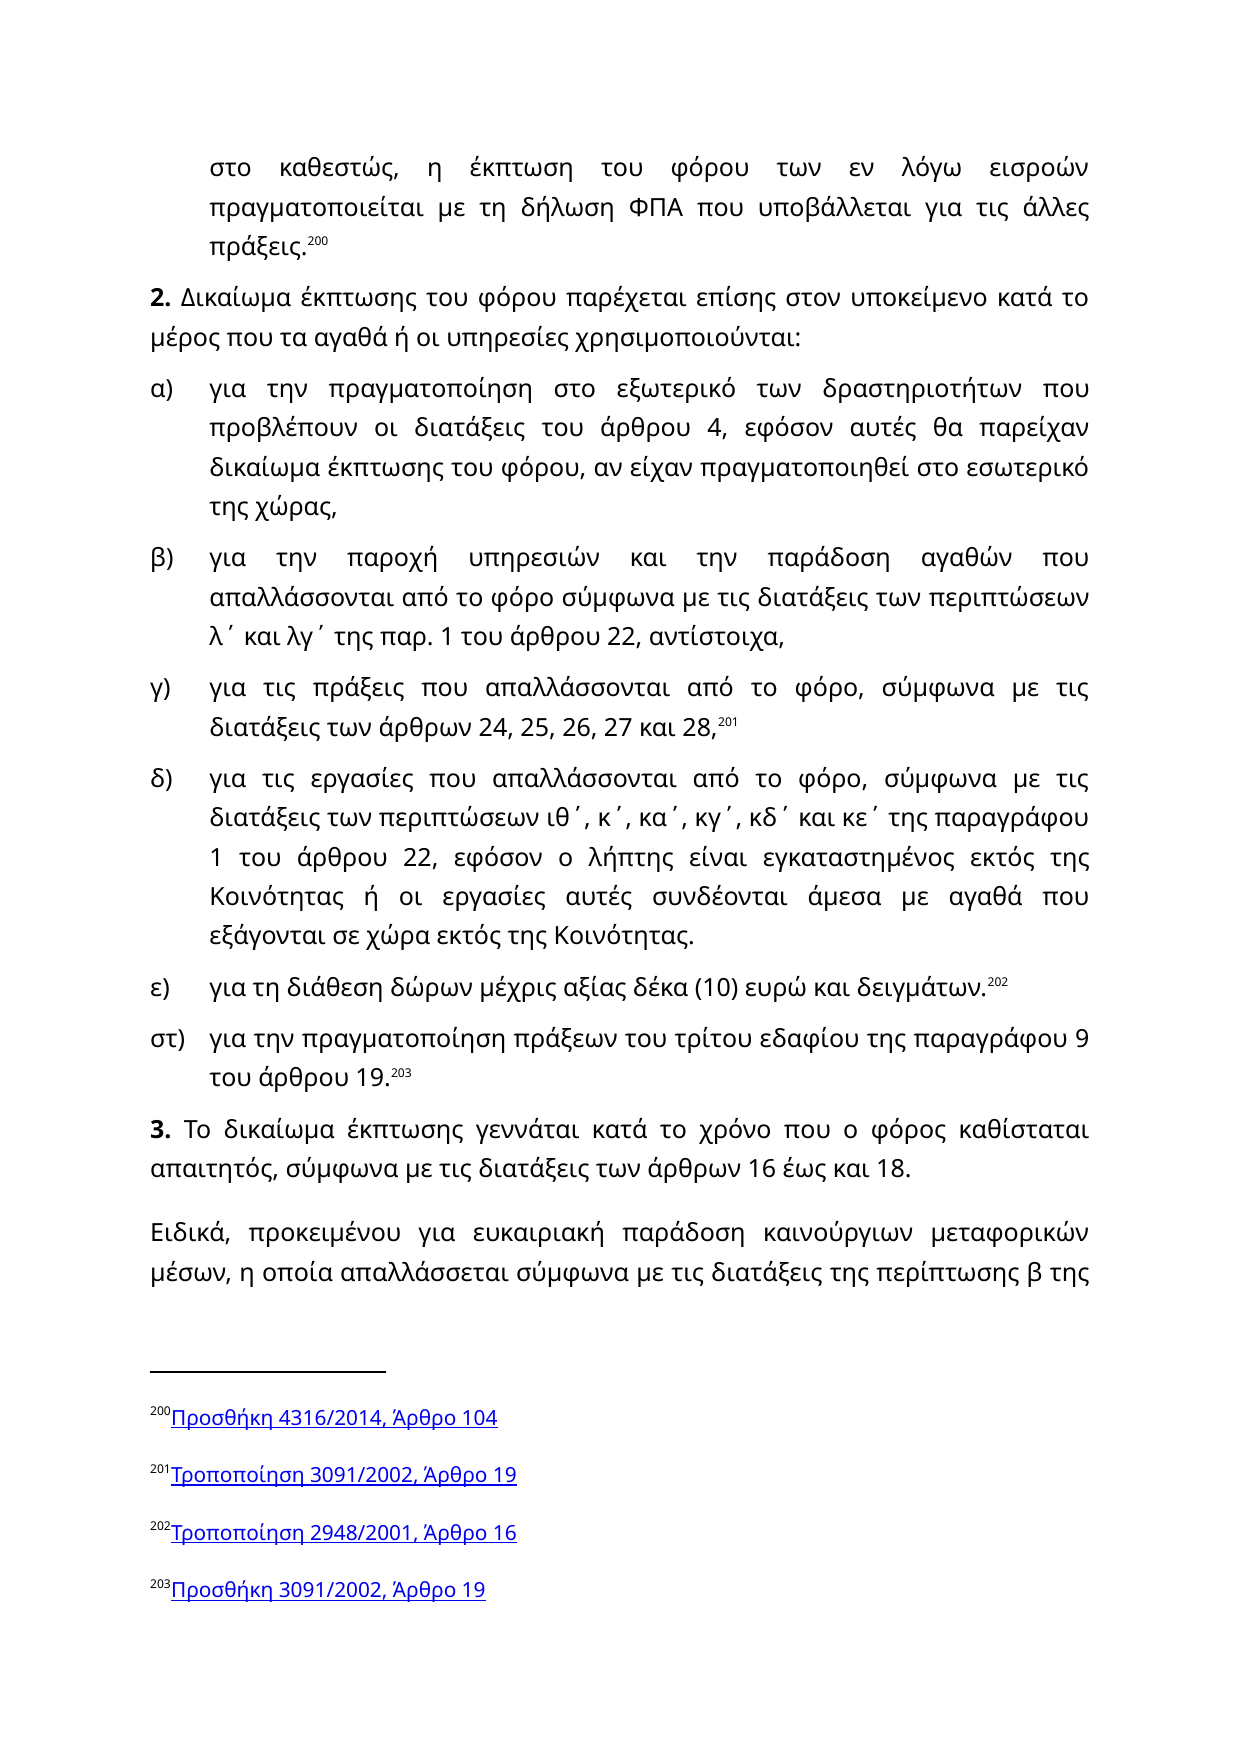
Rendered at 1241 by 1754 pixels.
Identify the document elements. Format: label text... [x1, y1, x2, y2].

list γ) για τις πράξεις που απαλλάσσονται από το φόρο, σύμφωνα με τις διατάξεις των άρθρων 24, 25, 26, 27 και 28, [150, 670, 1090, 743]
list α) για την πραγματοποίηση στο εξωτερικό των δραστηριοτήτων που προβλέπουν οι διατάξεις του άρθρου 4, εφόσον αυτές θα παρείχαν δικαίωμα έκπτωσης του φόρου, αν είχαν πραγματοποιηθεί στο εσωτερικό της χώρας, [150, 371, 1090, 522]
list δ) για τις εργασίες που απαλλάσσονται από το φόρο, σύμφωνα με τις διατάξεις των περιπτώσεων ιθ΄, κ΄, κα΄, κγ΄, κδ΄ και κε΄ της παραγράφου 1 του άρθρου 22, εφόσον ο λήπτης είναι εγκαταστημένος εκτός της Κοινότητας ή οι εργασίες αυτές συνδέονται άμεσα με αγαθά που εξάγονται σε χώρα εκτός της Κοινότητας. [150, 761, 1090, 952]
text Ειδικά, προκειμένου για ευκαιριακή παράδοση καινούργιων μεταφορικών μέσων, η οποία απαλλάσσεται σύμφωνα με τις διατάξεις της περίπτωσης β της [150, 1215, 1090, 1288]
text Προσθήκη 3091/2002, Άρθρο 19 [150, 1576, 1090, 1604]
list στ) για την πραγματοποίηση πράξεων του τρίτου εδαφίου της παραγράφου 9 του άρθρου 19. [150, 1021, 1090, 1094]
text 2. Δικαίωμα έκπτωσης του φόρου παρέχεται επίσης στον υποκείμενο κατά το μέρος που τα αγαθά ή οι υπηρεσίες χρησιμοποιούνται: [150, 280, 1090, 353]
text Τροποποίηση 3091/2002, Άρθρο 19 [150, 1460, 1090, 1489]
list ε) για τη διάθεση δώρων μέχρις αξίας δέκα (10) ευρώ και δειγμάτων. [150, 969, 1090, 1003]
list β) για την παροχή υπηρεσιών και την παράδοση αγαθών που απαλλάσσονται από το φόρο σύμφωνα με τις διατάξεις των περιπτώσεων λ΄ και λγ΄ της παρ. 1 του άρθρου 22, αντίστοιχα, [150, 540, 1090, 652]
text 3. Το δικαίωμα έκπτωσης γεννάται κατά το χρόνο που ο φόρος καθίσταται απαιτητός, σύμφωνα με τις διατάξεις των άρθρων 16 έως και 18. [150, 1112, 1090, 1185]
text Τροποποίηση 2948/2001, Άρθρο 16 [150, 1518, 1090, 1546]
list στο καθεστώς, η έκπτωση του φόρου των εν λόγω εισροών πραγματοποιείται με τη δήλωση ΦΠΑ που υποβάλλεται για τις άλλες πράξεις. [150, 150, 1090, 262]
text Προσθήκη 4316/2014, Άρθρο 104 [150, 1403, 1090, 1431]
